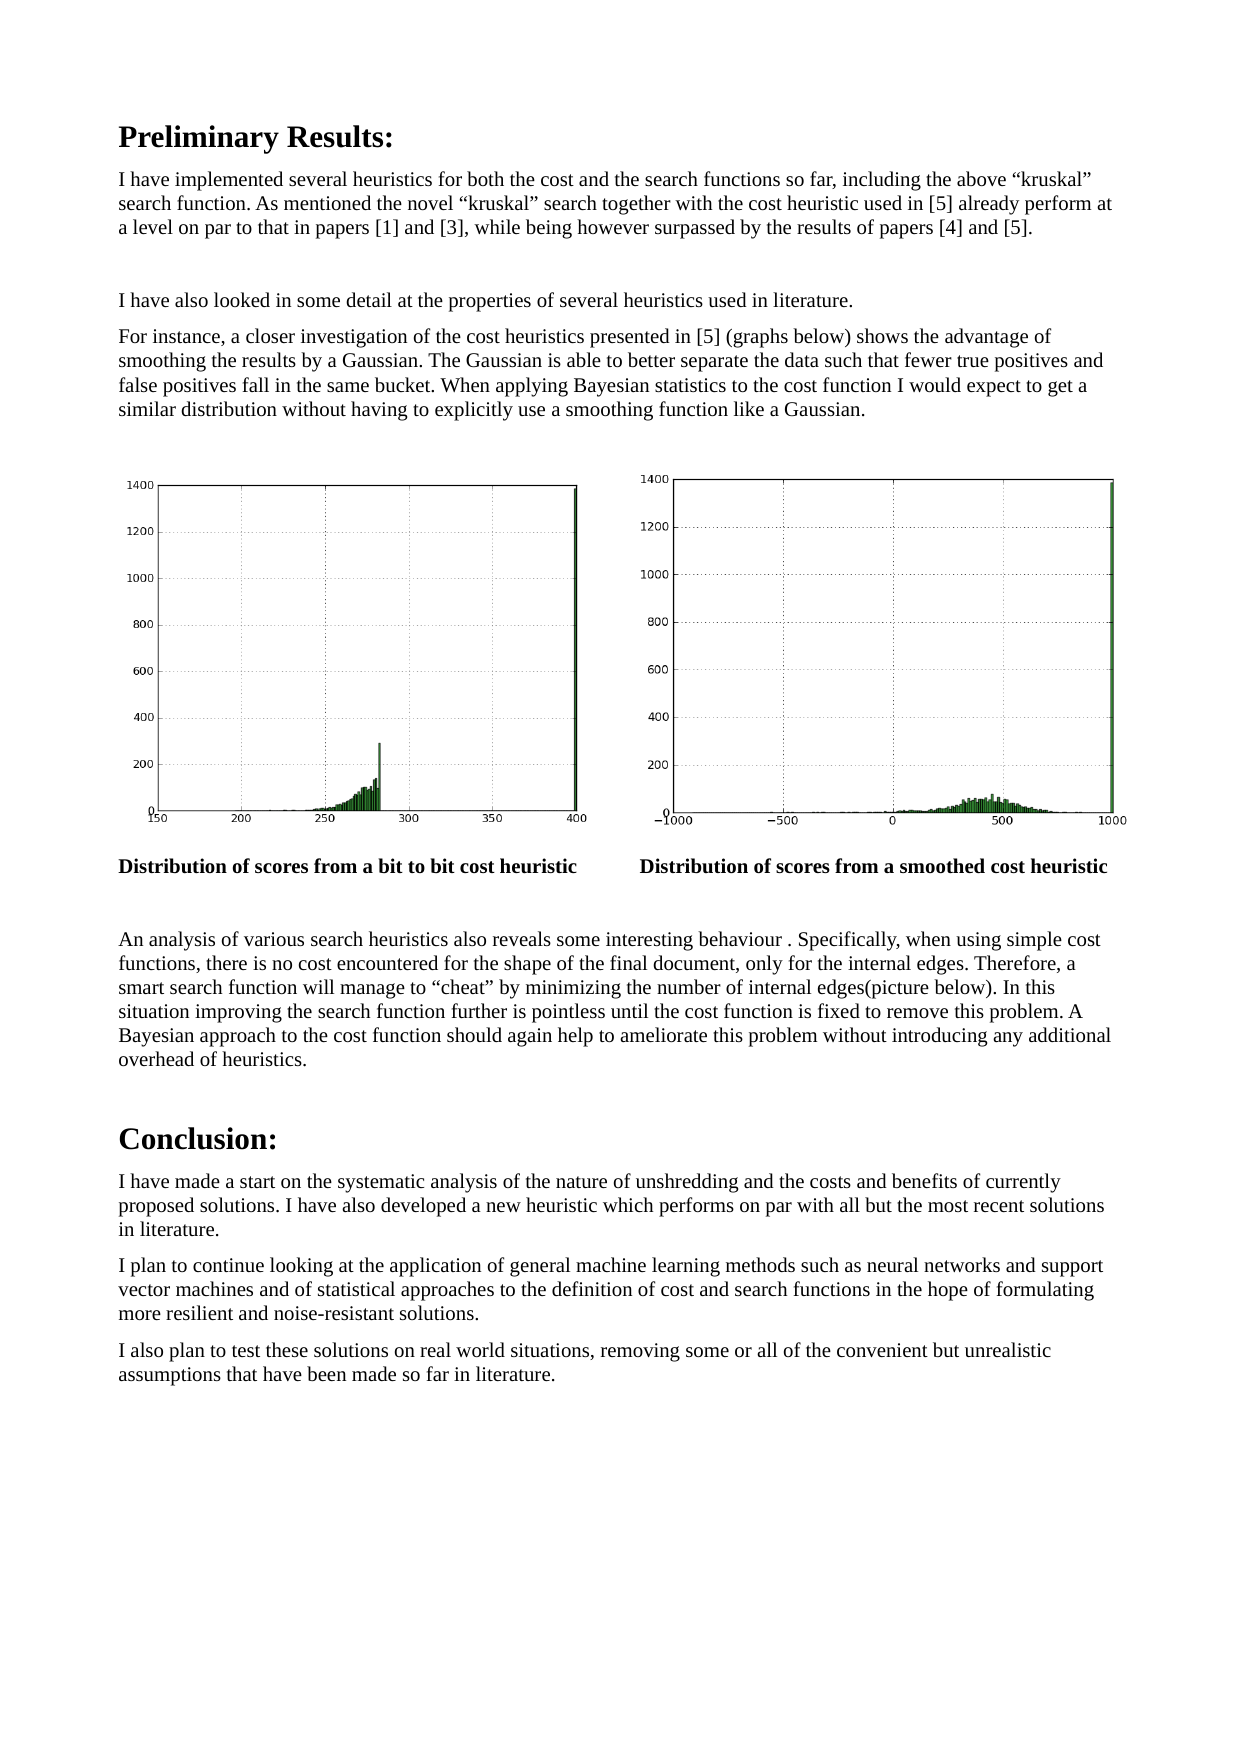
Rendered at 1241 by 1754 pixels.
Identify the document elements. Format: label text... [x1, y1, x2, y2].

text Distribution of scores from a bit to bit cost heuristic Distribution of scores from a smoothed cost heuristic [118, 851, 1122, 878]
text I plan to continue looking at the application of general machine learning methods such as neural networks and support vector machines and of statistical approaches to the definition of cost and search functions in the hope of formulating more resilient and noise-resistant solutions. [118, 1253, 1122, 1325]
text Preliminary Results: [118, 118, 1122, 154]
picture [90, 437, 1169, 854]
text I also plan to test these solutions on real world situations, removing some or all of the convenient but unrealistic assumptions that have been made so far in literature. [118, 1338, 1122, 1386]
text I have also looked in some detail at the properties of several heuristics used in literature. [118, 288, 1122, 312]
text Conclusion: [118, 1120, 1122, 1156]
text [118, 433, 1122, 444]
text I have implemented several heuristics for both the cost and the search functions so far, including the above “kruskal” search function. As mentioned the novel “kruskal” search together with the cost heuristic used in [5] already perform at a level on par to that in papers [1] and [3], while being however surpassed by the results of papers [4] and [5]. [118, 167, 1122, 239]
text An analysis of various search heuristics also reveals some interesting behaviour . Specifically, when using simple cost functions, there is no cost encountered for the shape of the final document, only for the internal edges. Therefore, a smart search function will manage to “cheat” by minimizing the number of internal edges(picture below). In this situation improving the search function further is pointless until the cost function is fixed to remove this problem. A Bayesian approach to the cost function should again help to ameliorate this problem without introducing any additional overhead of heuristics. [118, 927, 1122, 1071]
text For instance, a closer investigation of the cost heuristics presented in [5] (graphs below) shows the advantage of smoothing the results by a Gaussian. The Gaussian is able to better separate the data such that fewer true positives and false positives fall in the same bucket. When applying Bayesian statistics to the cost function I would expect to get a similar distribution without having to explicitly use a smoothing function like a Gaussian. [118, 324, 1122, 421]
text I have made a start on the systematic analysis of the nature of unshredding and the costs and benefits of currently proposed solutions. I have also developed a new heuristic which performs on par with all but the most recent solutions in literature. [118, 1168, 1122, 1241]
